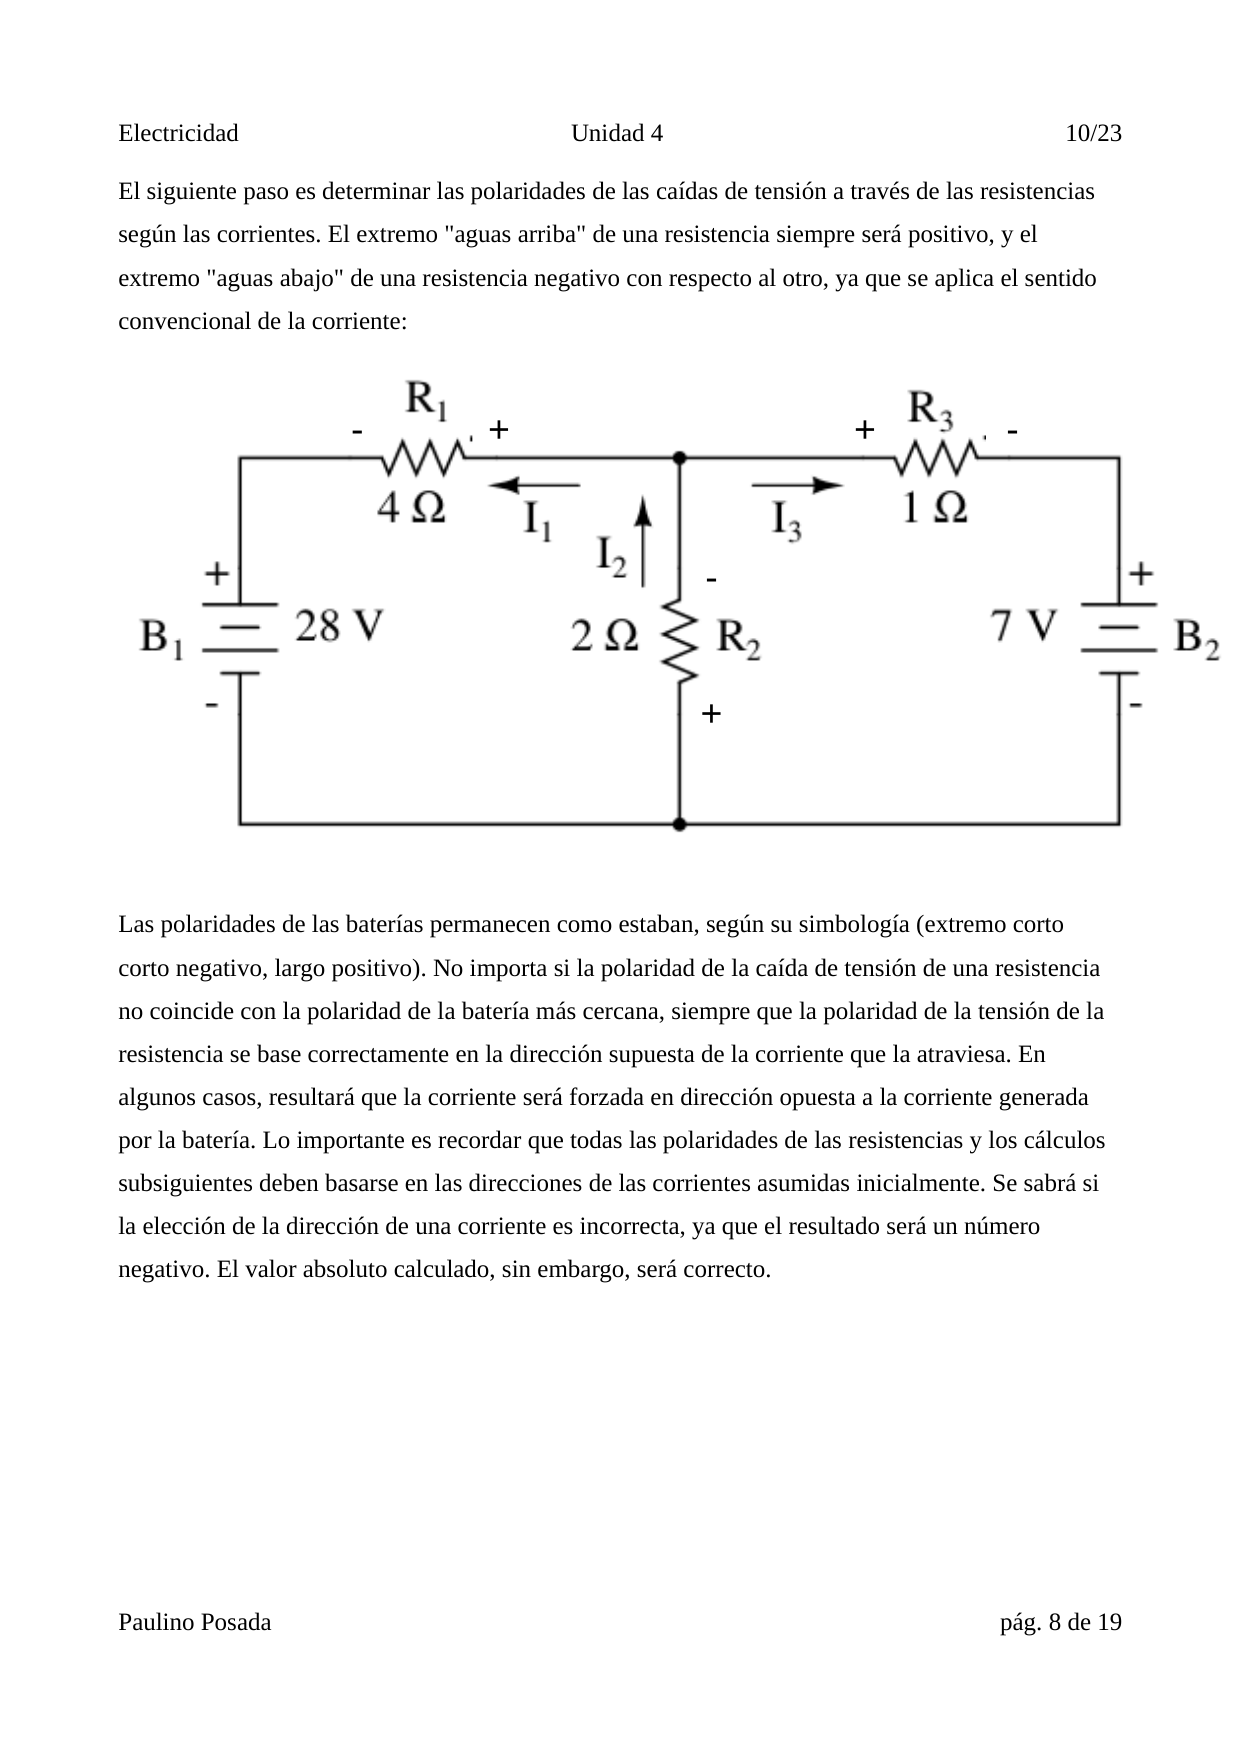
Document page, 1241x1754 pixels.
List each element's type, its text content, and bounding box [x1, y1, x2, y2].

picture [118, 363, 1241, 844]
text corto negativo, largo positivo). No importa si la polaridad de la caída de tensión de una resistencia no coincide con la polaridad de la batería más cercana, siempre que la polaridad de la tensión de la resistencia se base correctamente en la dirección supuesta de la corriente que la atraviesa. En algunos casos, resultará que la corriente será forzada en dirección opuesta a la corriente generada por la batería. Lo importante es recordar que todas las polaridades de las resistencias y los cálculos subsiguientes deben basarse en las direcciones de las corrientes asumidas inicialmente. Se sabrá si la elección de la dirección de una corriente es incorrecta, ya que el resultado será un número negativo. El valor absoluto calculado, sin embargo, será correcto. [118, 953, 1122, 1283]
text Las polaridades de las baterías permanecen como estaban, según su simbología (extremo corto [118, 909, 1122, 938]
text El siguiente paso es determinar las polaridades de las caídas de tensión a través de las resistencias según las corrientes. El extremo "aguas arriba" de una resistencia siempre será positivo, y el extremo "aguas abajo" de una resistencia negativo con respecto al otro, ya que se aplica el sentido convencional de la corriente: [118, 176, 1122, 334]
